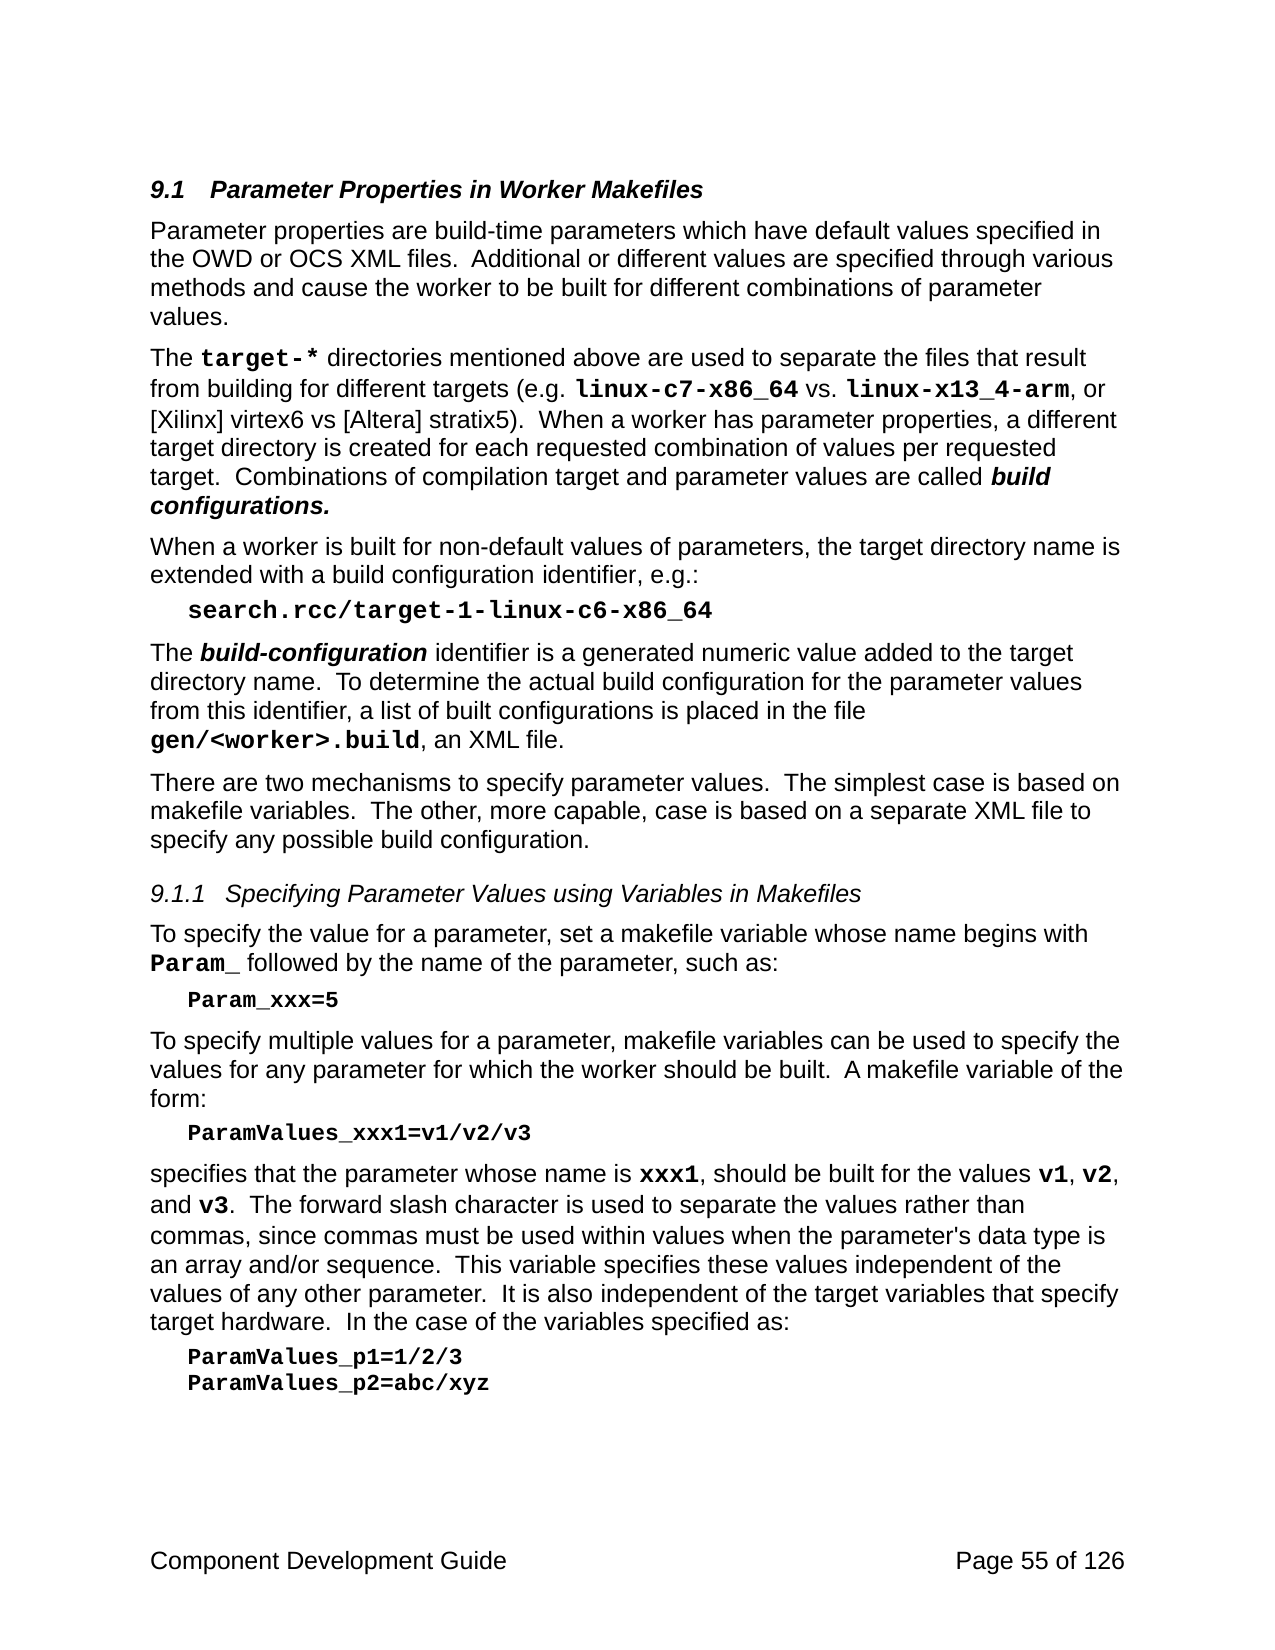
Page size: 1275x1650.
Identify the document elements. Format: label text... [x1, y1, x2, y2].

text When a worker is built for non-default values of parameters, the target directory name is extended with a build configuration identifier, e.g.: [150, 532, 1125, 589]
text Param_xxx=5 [187, 988, 1125, 1014]
text Parameter properties are build-time parameters which have default values specified in the OWD or OCS XML files. Additional or different values are specified through various methods and cause the worker to be built for different combinations of parameter values. [150, 216, 1125, 331]
text ParamValues_xxx1=v1/v2/v3 [187, 1121, 1125, 1147]
subtitle Specifying Parameter Values using Variables in Makefiles [150, 879, 1125, 907]
text ParamValues_p1=1/2/3 ParamValues_p2=abc/xyz [187, 1345, 1125, 1397]
text To specify multiple values for a parameter, makefile variables can be used to specify the values for any parameter for which the worker should be built. A makefile variable of the form: [150, 1026, 1125, 1112]
text There are two mechanisms to specify parameter values. The simplest case is based on makefile variables. The other, more capable, case is based on a separate XML file to specify any possible build configuration. [150, 767, 1125, 854]
text search.rcc/target-1-linux-c6-x86_64 [187, 598, 1125, 626]
text The build-configuration identifier is a generated numeric value added to the target directory name. To determine the actual build configuration for the parameter values from this identifier, a list of built configurations is placed in the file gen/<worker>.build, an XML file. [150, 638, 1125, 756]
subtitle Parameter Properties in Worker Makefiles [150, 175, 1125, 204]
text To specify the value for a parameter, set a makefile variable whose name begins with Param_ followed by the name of the parameter, such as: [150, 919, 1125, 979]
text The target-* directories mentioned above are used to separate the files that result from building for different targets (e.g. linux-c7-x86_64 vs. linux-x13_4-arm, or [Xilinx] virtex6 vs [Altera] stratix5). When a worker has parameter properties, a different target directory is created for each requested combination of values per requested target. Combinations of compilation target and parameter values are called build configurations. [150, 343, 1125, 519]
text specifies that the parameter whose name is xxx1, should be built for the values v1, v2, and v3. The forward slash character is used to separate the values rather than commas, since commas must be used within values when the parameter's data type is an array and/or sequence. This variable specifies these values independent of the values of any other parameter. It is also independent of the target variables that specify target hardware. In the case of the variables specified as: [150, 1159, 1125, 1336]
